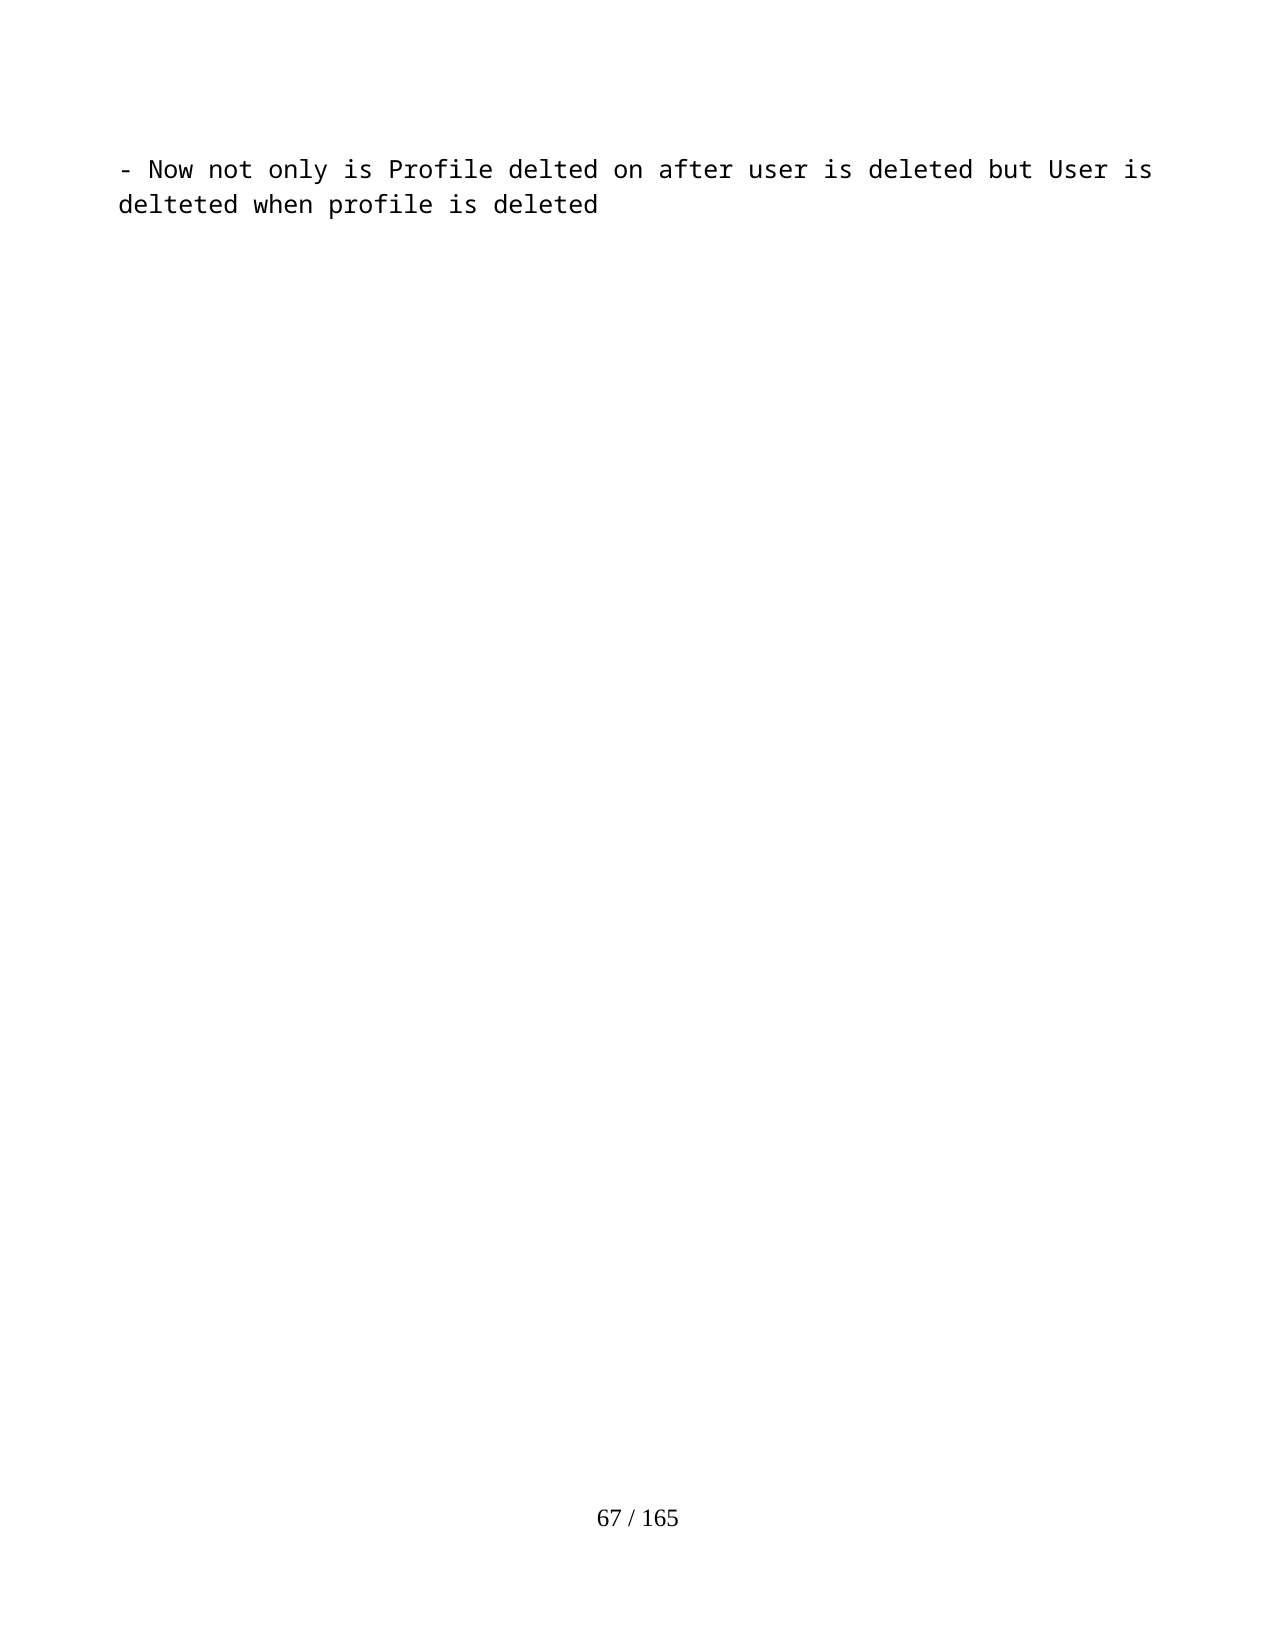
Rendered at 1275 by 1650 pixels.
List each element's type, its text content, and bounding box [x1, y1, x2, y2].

text - Now not only is Profile delted on after user is deleted but User is delteted when profile is deleted [118, 152, 1157, 220]
